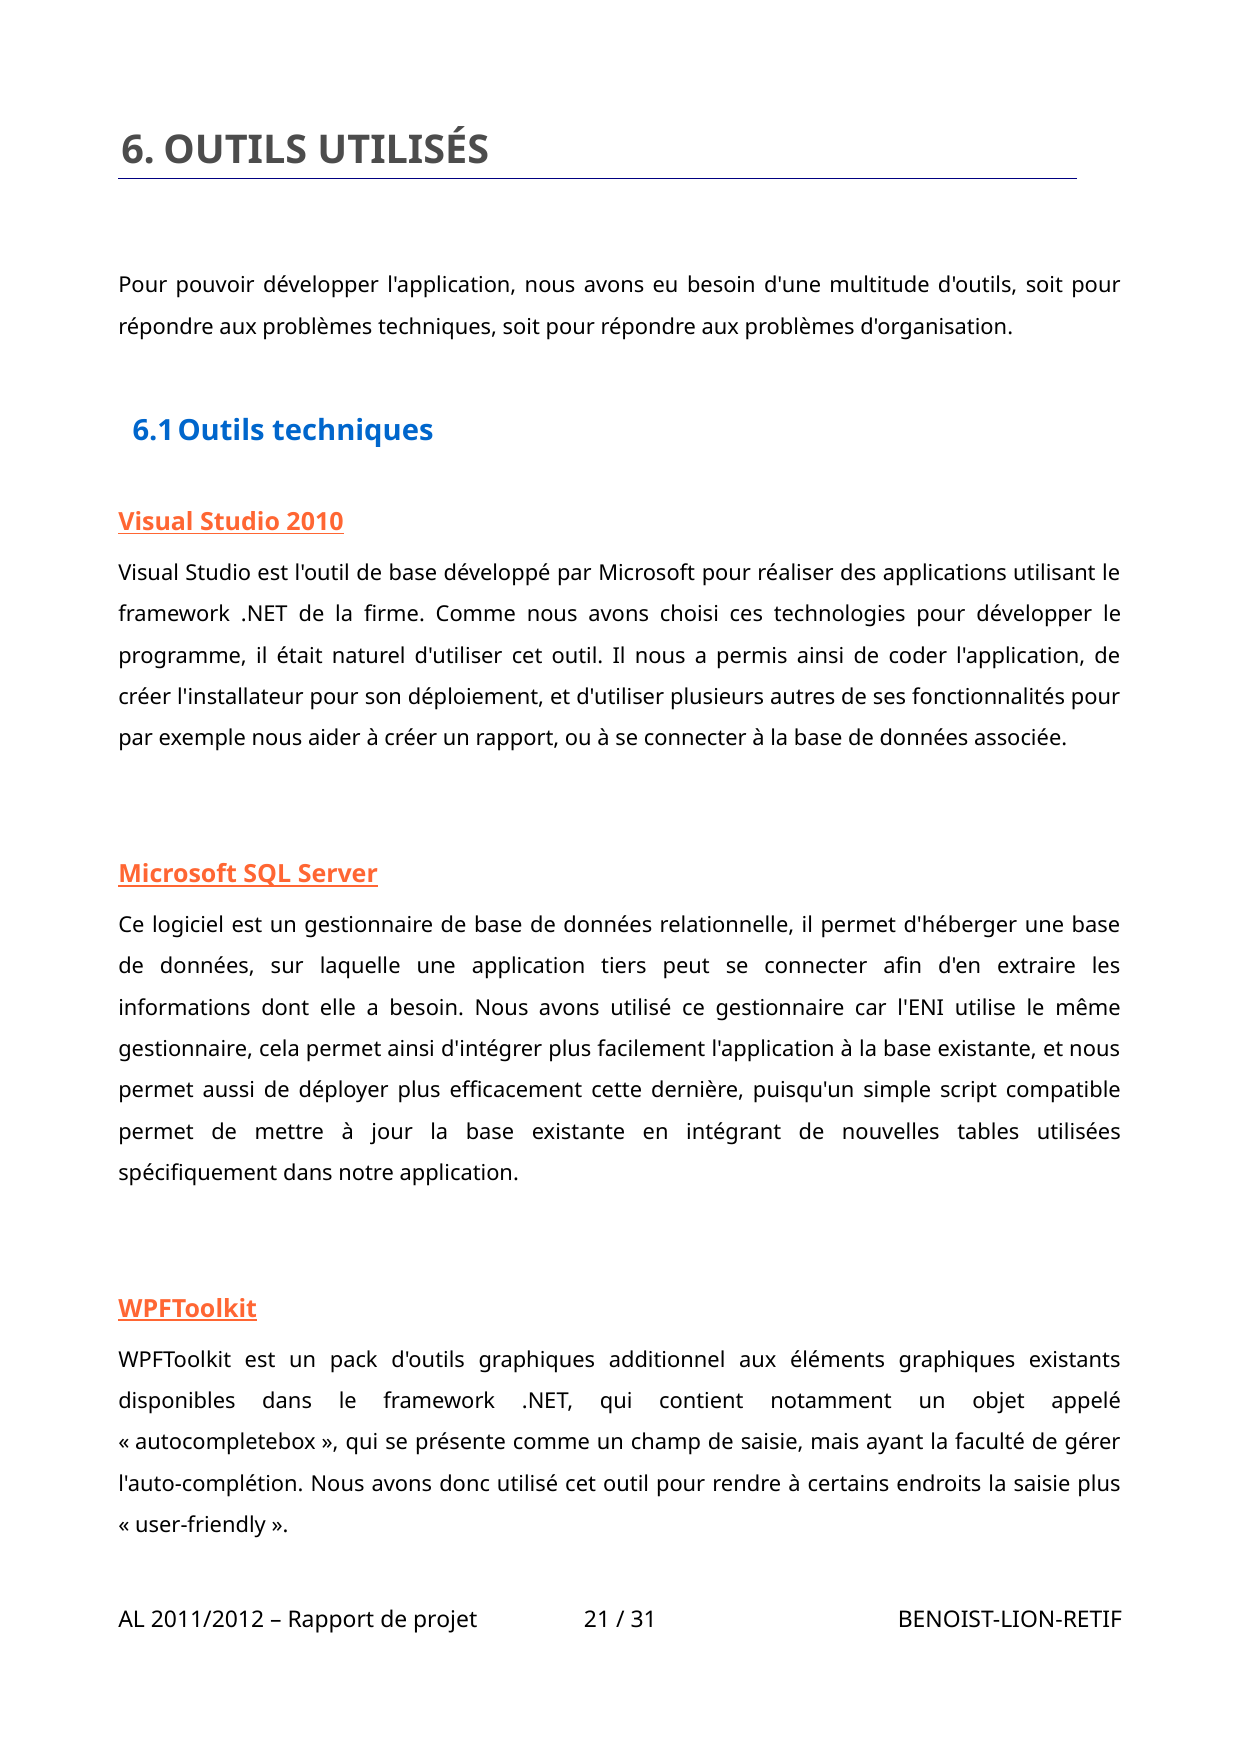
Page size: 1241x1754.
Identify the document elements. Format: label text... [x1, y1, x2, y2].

text Visual Studio est l'outil de base développé par Microsoft pour réaliser des applications utilisant le framework .NET de la firme. Comme nous avons choisi ces technologies pour développer le programme, il était naturel d'utiliser cet outil. Il nous a permis ainsi de coder l'application, de créer l'installateur pour son déploiement, et d'utiliser plusieurs autres de ses fonctionnalités pour par exemple nous aider à créer un rapport, ou à se connecter à la base de données associée. [118, 547, 1122, 754]
text Ce logiciel est un gestionnaire de base de données relationnelle, il permet d'héberger une base de données, sur laquelle une application tiers peut se connecter afin d'en extraire les informations dont elle a besoin. Nous avons utilisé ce gestionnaire car l'ENI utilise le même gestionnaire, cela permet ainsi d'intégrer plus facilement l'application à la base existante, et nous permet aussi de déployer plus efficacement cette dernière, puisqu'un simple script compatible permet de mettre à jour la base existante en intégrant de nouvelles tables utilisées spécifiquement dans notre application. [118, 899, 1122, 1189]
text WPFToolkit est un pack d'outils graphiques additionnel aux éléments graphiques existants disponibles dans le framework .NET, qui contient notamment un objet appelé « autocompletebox », qui se présente comme un champ de saisie, mais ayant la faculté de gérer l'auto-complétion. Nous avons donc utilisé cet outil pour rendre à certains endroits la saisie plus « user-friendly ». [118, 1334, 1122, 1541]
text Pour pouvoir développer l'application, nous avons eu besoin d'une multitude d'outils, soit pour répondre aux problèmes techniques, soit pour répondre aux problèmes d'organisation. [118, 260, 1122, 343]
subtitle Microsoft SQL Server [118, 849, 1122, 891]
subtitle 6.1 Outils techniques [132, 409, 1122, 449]
subtitle Visual Studio 2010 [118, 498, 1122, 539]
subtitle WPFToolkit [118, 1284, 1122, 1326]
subtitle 6. OUTILS Utilisés [118, 118, 1077, 178]
